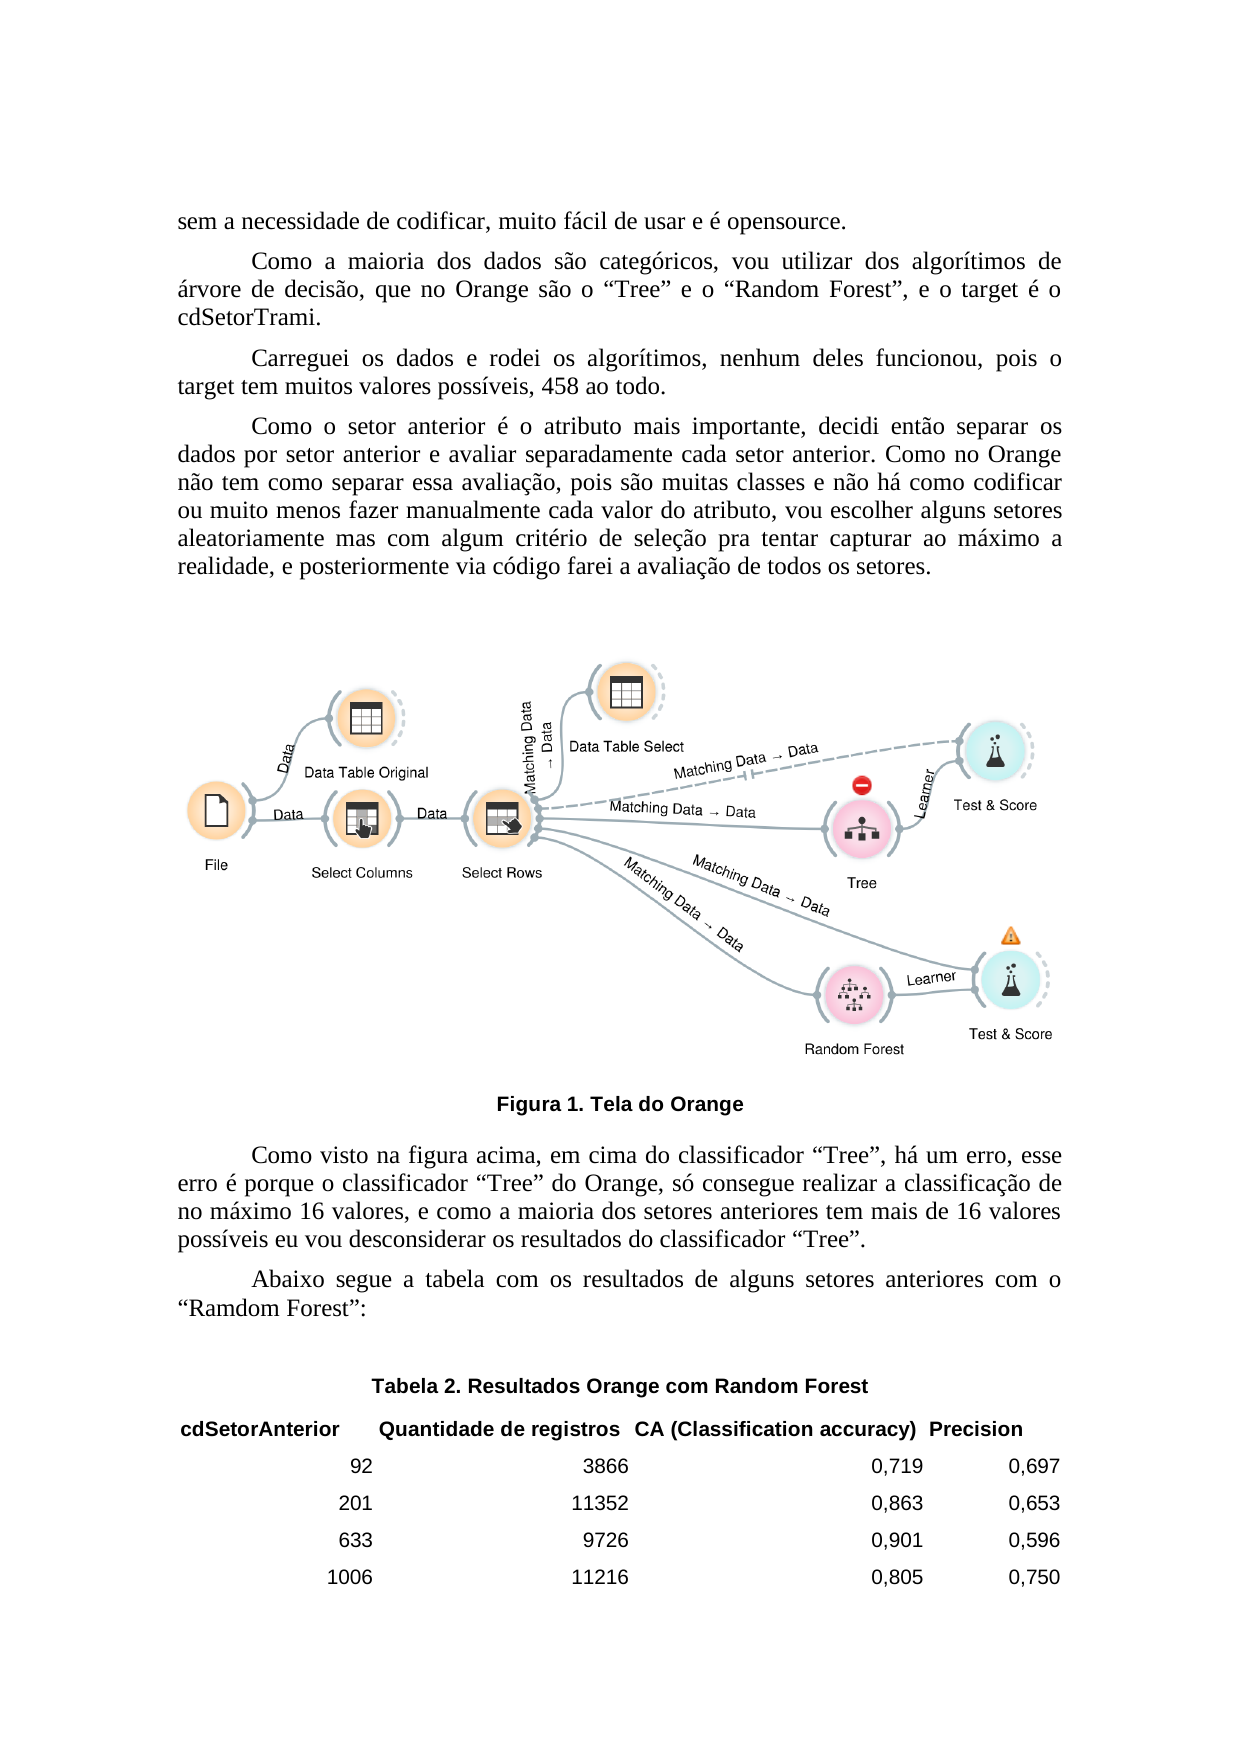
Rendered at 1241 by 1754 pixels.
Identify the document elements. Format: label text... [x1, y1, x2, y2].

table_cell 1006 [177, 1559, 376, 1596]
table_header Precision [926, 1410, 1063, 1447]
text sem a necessidade de codificar, muito fácil de usar e é opensource. [177, 207, 1063, 235]
text Tabela 2. Resultados Orange com Random Forest [224, 1374, 1016, 1398]
text Abaixo segue a tabela com os resultados de alguns setores anteriores com o “Ramdom Forest”: [177, 1265, 1063, 1321]
table_cell 9726 [376, 1521, 631, 1558]
text Como visto na figura acima, em cima do classificador “Tree”, há um erro, esse erro é porque o classificador “Tree” do Orange, só consegue realizar a classificação de no máximo 16 valores, e como a maioria dos setores anteriores tem mais de 16 valores possíveis eu vou desconsiderar os resultados do classificador “Tree”. [177, 1141, 1063, 1253]
table_cell 3866 [376, 1447, 631, 1484]
text Como o setor anterior é o atributo mais importante, decidi então separar os dados por setor anterior e avaliar separadamente cada setor anterior. Como no Orange não tem como separar essa avaliação, pois são muitas classes e não há como codificar ou muito menos fazer manualmente cada valor do atributo, vou escolher alguns setores aleatoriamente mas com algum critério de seleção pra tentar capturar ao máximo a realidade, e posteriormente via código farei a avaliação de todos os setores. [177, 412, 1063, 580]
table_cell 11216 [376, 1559, 631, 1596]
table_cell 0,863 [631, 1484, 926, 1521]
table_cell 0,750 [926, 1559, 1063, 1596]
table_cell 633 [177, 1521, 376, 1558]
table_cell 0,805 [631, 1559, 926, 1596]
table_cell 201 [177, 1484, 376, 1521]
table_header cdSetorAnterior [177, 1410, 376, 1447]
table_cell 0,901 [631, 1521, 926, 1558]
table_header CA (Classification accuracy) [631, 1410, 926, 1447]
text Carreguei os dados e rodei os algorítimos, nenhum deles funcionou, pois o target tem muitos valores possíveis, 458 ao todo. [177, 343, 1063, 399]
picture [177, 620, 1063, 1093]
table_cell 92 [177, 1447, 376, 1484]
table_cell 11352 [376, 1484, 631, 1521]
table_cell 0,653 [926, 1484, 1063, 1521]
table_header Quantidade de registros [376, 1410, 631, 1447]
table_cell 0,596 [926, 1521, 1063, 1558]
table_cell 0,697 [926, 1447, 1063, 1484]
table_cell 0,719 [631, 1447, 926, 1484]
text Figura 1. Tela do Orange [224, 1093, 1016, 1116]
text Como a maioria dos dados são categóricos, vou utilizar dos algorítimos de árvore de decisão, que no Orange são o “Tree” e o “Random Forest”, e o target é o cdSetorTrami. [177, 247, 1063, 331]
